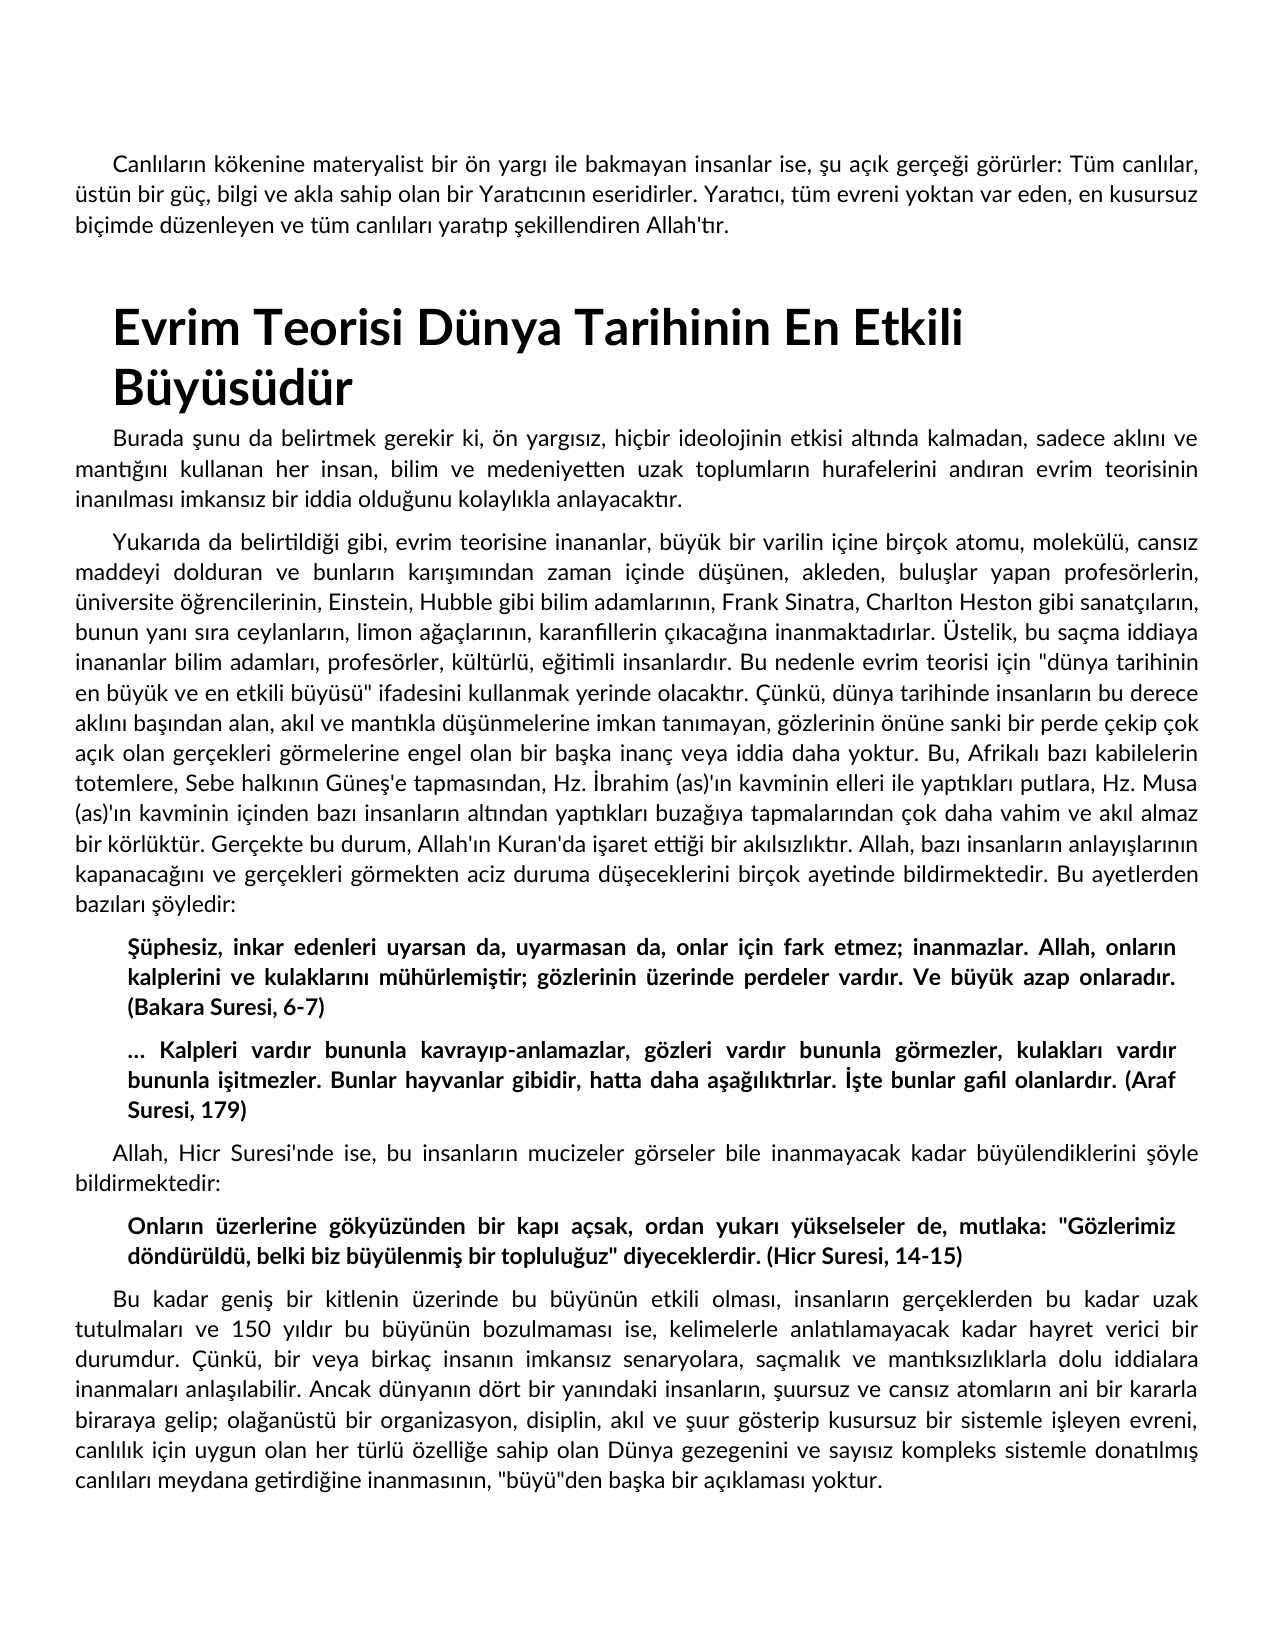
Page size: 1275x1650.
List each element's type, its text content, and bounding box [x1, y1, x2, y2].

text Burada şunu da belirtmek gerekir ki, ön yargısız, hiçbir ideolojinin etkisi altında kalmadan, sadece aklını ve mantığını kullanan her insan, bilim ve medeniyetten uzak toplumların hurafelerini andıran evrim teorisinin inanılması imkansız bir iddia olduğunu kolaylıkla anlayacaktır. [75, 424, 1200, 512]
text Şüphesiz, inkar edenleri uyarsan da, uyarmasan da, onlar için fark etmez; inanmazlar. Allah, onların kalplerini ve kulaklarını mühürlemiştir; gözlerinin üzerinde perdeler vardır. Ve büyük azap onlaradır. (Bakara Suresi, 6-7) [127, 932, 1177, 1020]
text … Kalpleri vardır bununla kavrayıp-anlamazlar, gözleri vardır bununla görmezler, kulakları vardır bununla işitmezler. Bunlar hayvanlar gibidir, hatta daha aşağılıktırlar. İşte bunlar gafil olanlardır. (Araf Suresi, 179) [127, 1036, 1177, 1123]
text Allah, Hicr Suresi'nde ise, bu insanların mucizeler görseler bile inanmayacak kadar büyülendiklerini şöyle bildirmektedir: [75, 1139, 1200, 1196]
text Onların üzerlerine gökyüzünden bir kapı açsak, ordan yukarı yükselseler de, mutlaka: "Gözlerimiz döndürüldü, belki biz büyülenmiş bir topluluğuz" diyeceklerdir. (Hicr Suresi, 14-15) [127, 1212, 1177, 1269]
text Yukarıda da belirtildiği gibi, evrim teorisine inananlar, büyük bir varilin içine birçok atomu, molekülü, cansız maddeyi dolduran ve bunların karışımından zaman içinde düşünen, akleden, buluşlar yapan profesörlerin, üniversite öğrencilerinin, Einstein, Hubble gibi bilim adamlarının, Frank Sinatra, Charlton Heston gibi sanatçıların, bunun yanı sıra ceylanların, limon ağaçlarının, karanfillerin çıkacağına inanmaktadırlar. Üstelik, bu saçma iddiaya inananlar bilim adamları, profesörler, kültürlü, eğitimli insanlardır. Bu nedenle evrim teorisi için "dünya tarihinin en büyük ve en etkili büyüsü" ifadesini kullanmak yerinde olacaktır. Çünkü, dünya tarihinde insanların bu derece aklını başından alan, akıl ve mantıkla düşünmelerine imkan tanımayan, gözlerinin önüne sanki bir perde çekip çok açık olan gerçekleri görmelerine engel olan bir başka inanç veya iddia daha yoktur. Bu, Afrikalı bazı kabilelerin totemlere, Sebe halkının Güneş'e tapmasından, Hz. İbrahim (as)'ın kavminin elleri ile yaptıkları putlara, Hz. Musa (as)'ın kavminin içinden bazı insanların altından yaptıkları buzağıya tapmalarından çok daha vahim ve akıl almaz bir körlüktür. Gerçekte bu durum, Allah'ın Kuran'da işaret ettiği bir akılsızlıktır. Allah, bazı insanların anlayışlarının kapanacağını ve gerçekleri görmekten aciz duruma düşeceklerini birçok ayetinde bildirmektedir. Bu ayetlerden bazıları şöyledir: [75, 527, 1200, 917]
text Canlıların kökenine materyalist bir ön yargı ile bakmayan insanlar ise, şu açık gerçeği görürler: Tüm canlılar, üstün bir güç, bilgi ve akla sahip olan bir Yaratıcının eseridirler. Yaratıcı, tüm evreni yoktan var eden, en kusursuz biçimde düzenleyen ve tüm canlıları yaratıp şekillendiren Allah'tır. [75, 150, 1200, 238]
text Bu kadar geniş bir kitlenin üzerinde bu büyünün etkili olması, insanların gerçeklerden bu kadar uzak tutulmaları ve 150 yıldır bu büyünün bozulmaması ise, kelimelerle anlatılamayacak kadar hayret verici bir durumdur. Çünkü, bir veya birkaç insanın imkansız senaryolara, saçmalık ve mantıksızlıklarla dolu iddialara inanmaları anlaşılabilir. Ancak dünyanın dört bir yanındaki insanların, şuursuz ve cansız atomların ani bir kararla biraraya gelip; olağanüstü bir organizasyon, disiplin, akıl ve şuur gösterip kusursuz bir sistemle işleyen evreni, canlılık için uygun olan her türlü özelliğe sahip olan Dünya gezegenini ve sayısız kompleks sistemle donatılmış canlıları meydana getirdiğine inanmasının, "büyü"den başka bir açıklaması yoktur. [75, 1284, 1200, 1493]
subtitle Evrim Teorisi Dünya Tarihinin En Etkili Büyüsüdür [112, 296, 1200, 416]
